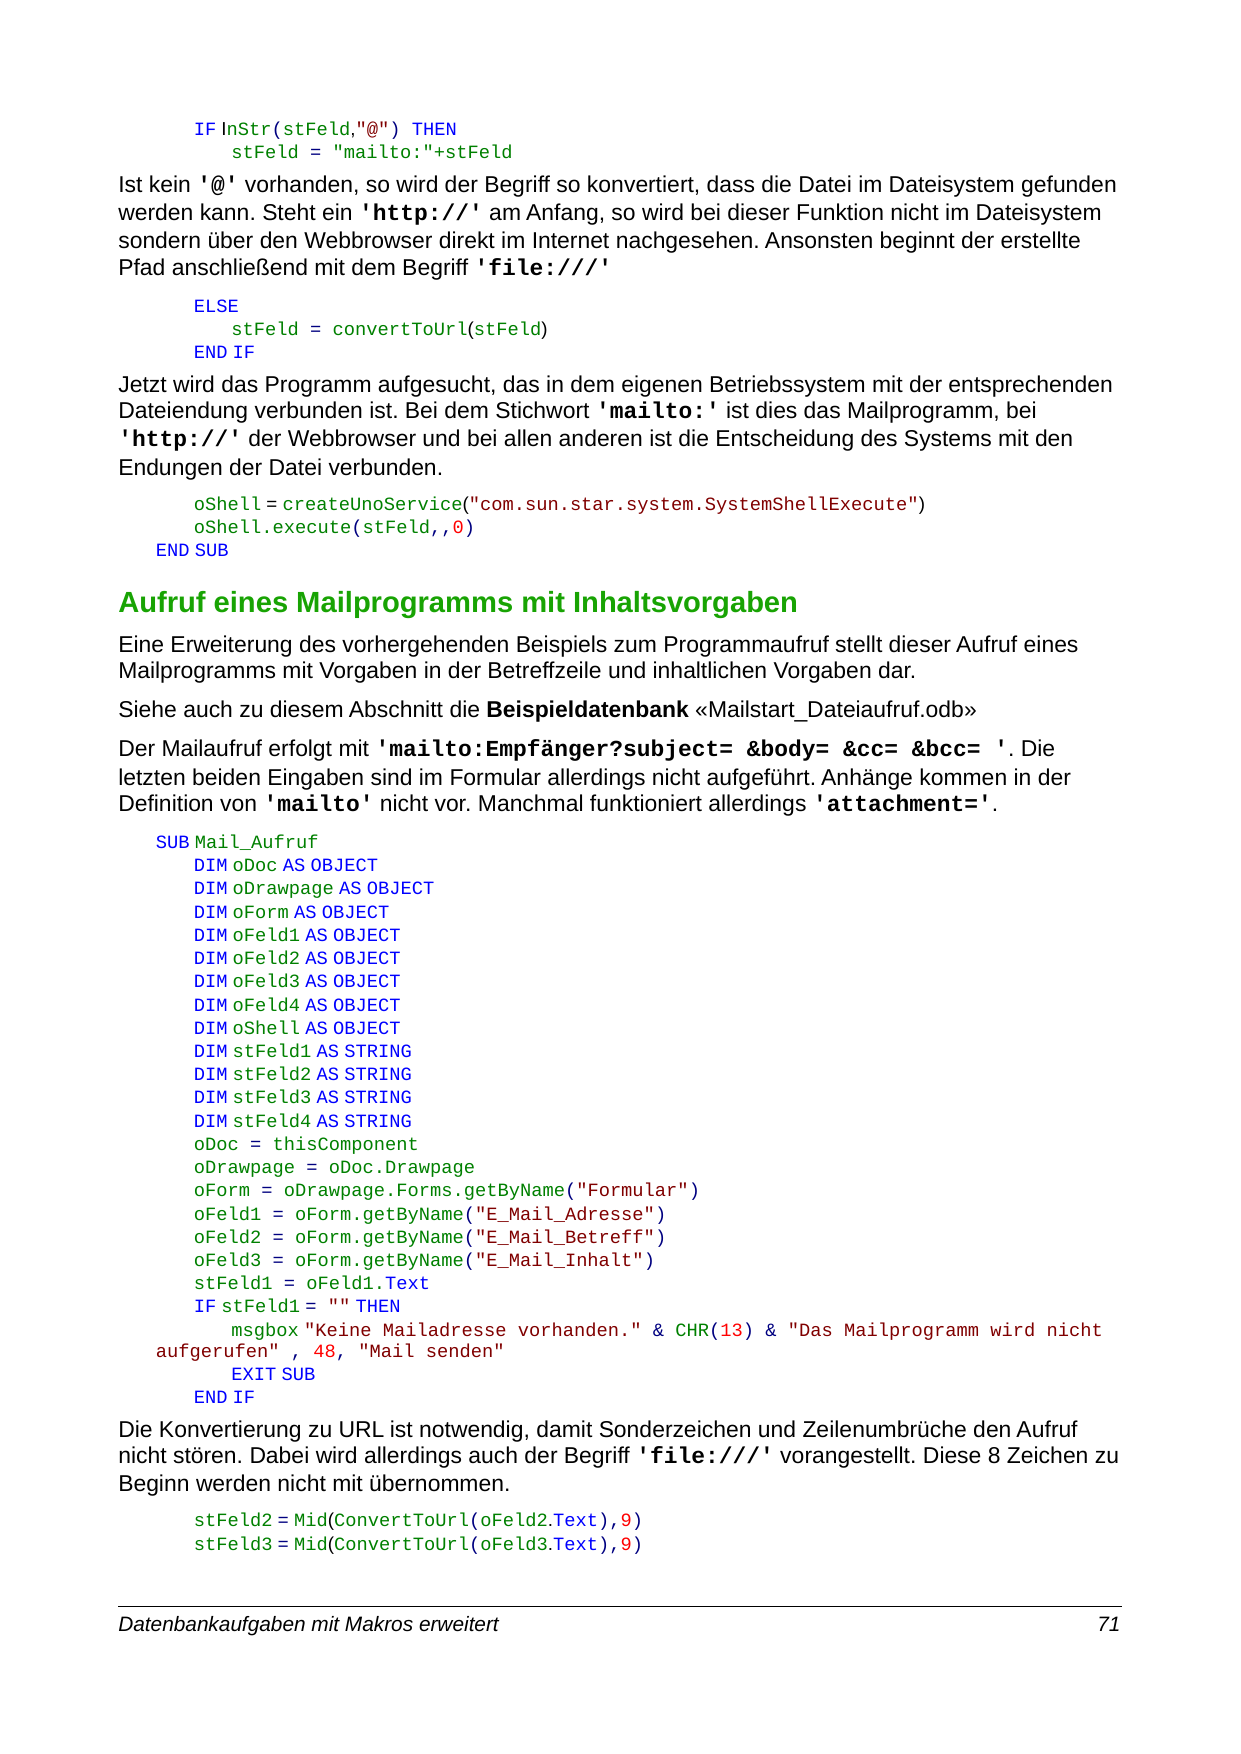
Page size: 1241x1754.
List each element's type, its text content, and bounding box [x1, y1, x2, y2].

text DIM oShell AS OBJECT [156, 1017, 1122, 1040]
text DIM oForm AS OBJECT [156, 900, 1122, 924]
text ELSE [156, 295, 1122, 318]
text Eine Erweiterung des vorhergehenden Beispiels zum Programmaufruf stellt dieser Aufruf eines Mailprogramms mit Vorgaben in der Betreffzeile und inhaltlichen Vorgaben dar. [118, 631, 1122, 684]
text oFeld3 = oForm.getByName("E_Mail_Inhalt") [156, 1249, 1122, 1272]
text Die Konvertierung zu URL ist notwendig, damit Sonderzeichen und Zeilenumbrüche den Aufruf nicht stören. Dabei wird allerdings auch der Begriff 'file:///' vorangestellt. Diese 8 Zeichen zu Beginn werden nicht mit übernommen. [118, 1416, 1122, 1497]
text oFeld1 = oForm.getByName("E_Mail_Adresse") [156, 1202, 1122, 1226]
text msgbox "Keine Mailadresse vorhanden." & CHR(13) & "Das Mailprogramm wird nicht aufgerufen" , 48, "Mail senden" [156, 1318, 1122, 1363]
text DIM oDoc AS OBJECT [156, 854, 1122, 877]
text END IF [156, 341, 1122, 364]
text IF InStr(stFeld,"@") THEN [156, 118, 1122, 141]
text oDrawpage = oDoc.Drawpage [156, 1156, 1122, 1179]
text DIM oFeld1 AS OBJECT [156, 924, 1122, 947]
text stFeld1 = oFeld1.Text [156, 1272, 1122, 1295]
text DIM oDrawpage AS OBJECT [156, 877, 1122, 900]
text oDoc = thisComponent [156, 1133, 1122, 1156]
text oShell.execute(stFeld,,0) [156, 516, 1122, 539]
text Jetzt wird das Programm aufgesucht, das in dem eigenen Betriebssystem mit der entsprechenden Dateiendung verbunden ist. Bei dem Stichwort 'mailto:' ist dies das Mailprogramm, bei 'http://' der Webbrowser und bei allen anderen ist die Entscheidung des Systems mit den Endungen der Datei verbunden. [118, 371, 1122, 480]
text DIM stFeld3 AS STRING [156, 1086, 1122, 1109]
text DIM stFeld1 AS STRING [156, 1040, 1122, 1063]
text Siehe auch zu diesem Abschnitt die Beispieldatenbank «Mailstart_Dateiaufruf.odb» [118, 696, 1122, 723]
text Ist kein '@' vorhanden, so wird der Begriff so konvertiert, dass die Datei im Dateisystem gefunden werden kann. Steht ein 'http://' am Anfang, so wird bei dieser Funktion nicht im Dateisystem sondern über den Webbrowser direkt im Internet nachgesehen. Ansonsten beginnt der erstellte Pfad anschließend mit dem Begriff 'file:///' [118, 171, 1122, 282]
text stFeld2 = Mid(ConvertToUrl(oFeld2.Text),9) [156, 1509, 1122, 1532]
subtitle Aufruf eines Mailprogramms mit Inhaltsvorgaben [118, 585, 1122, 619]
text DIM stFeld4 AS STRING [156, 1109, 1122, 1133]
text oForm = oDrawpage.Forms.getByName("Formular") [156, 1179, 1122, 1202]
text DIM oFeld2 AS OBJECT [156, 947, 1122, 970]
text stFeld = convertToUrl(stFeld) [156, 318, 1122, 341]
text END IF [156, 1386, 1122, 1409]
text SUB Mail_Aufruf [156, 831, 1122, 854]
text oFeld2 = oForm.getByName("E_Mail_Betreff") [156, 1226, 1122, 1249]
text stFeld = "mailto:"+stFeld [156, 141, 1122, 164]
text DIM stFeld2 AS STRING [156, 1063, 1122, 1086]
text END SUB [156, 539, 1122, 562]
text Der Mailaufruf erfolgt mit 'mailto:Empfänger?subject= &body= &cc= &bcc= '. Die letzten beiden Eingaben sind im Formular allerdings nicht aufgeführt. Anhänge kommen in der Definition von 'mailto' nicht vor. Manchmal funktioniert allerdings 'attachment='. [118, 735, 1122, 818]
text IF stFeld1 = "" THEN [156, 1295, 1122, 1318]
text DIM oFeld4 AS OBJECT [156, 993, 1122, 1017]
text DIM oFeld3 AS OBJECT [156, 970, 1122, 993]
text EXIT SUB [156, 1363, 1122, 1386]
text oShell = createUnoService("com.sun.star.system.SystemShellExecute") [156, 492, 1122, 516]
text stFeld3 = Mid(ConvertToUrl(oFeld3.Text),9) [156, 1532, 1122, 1556]
